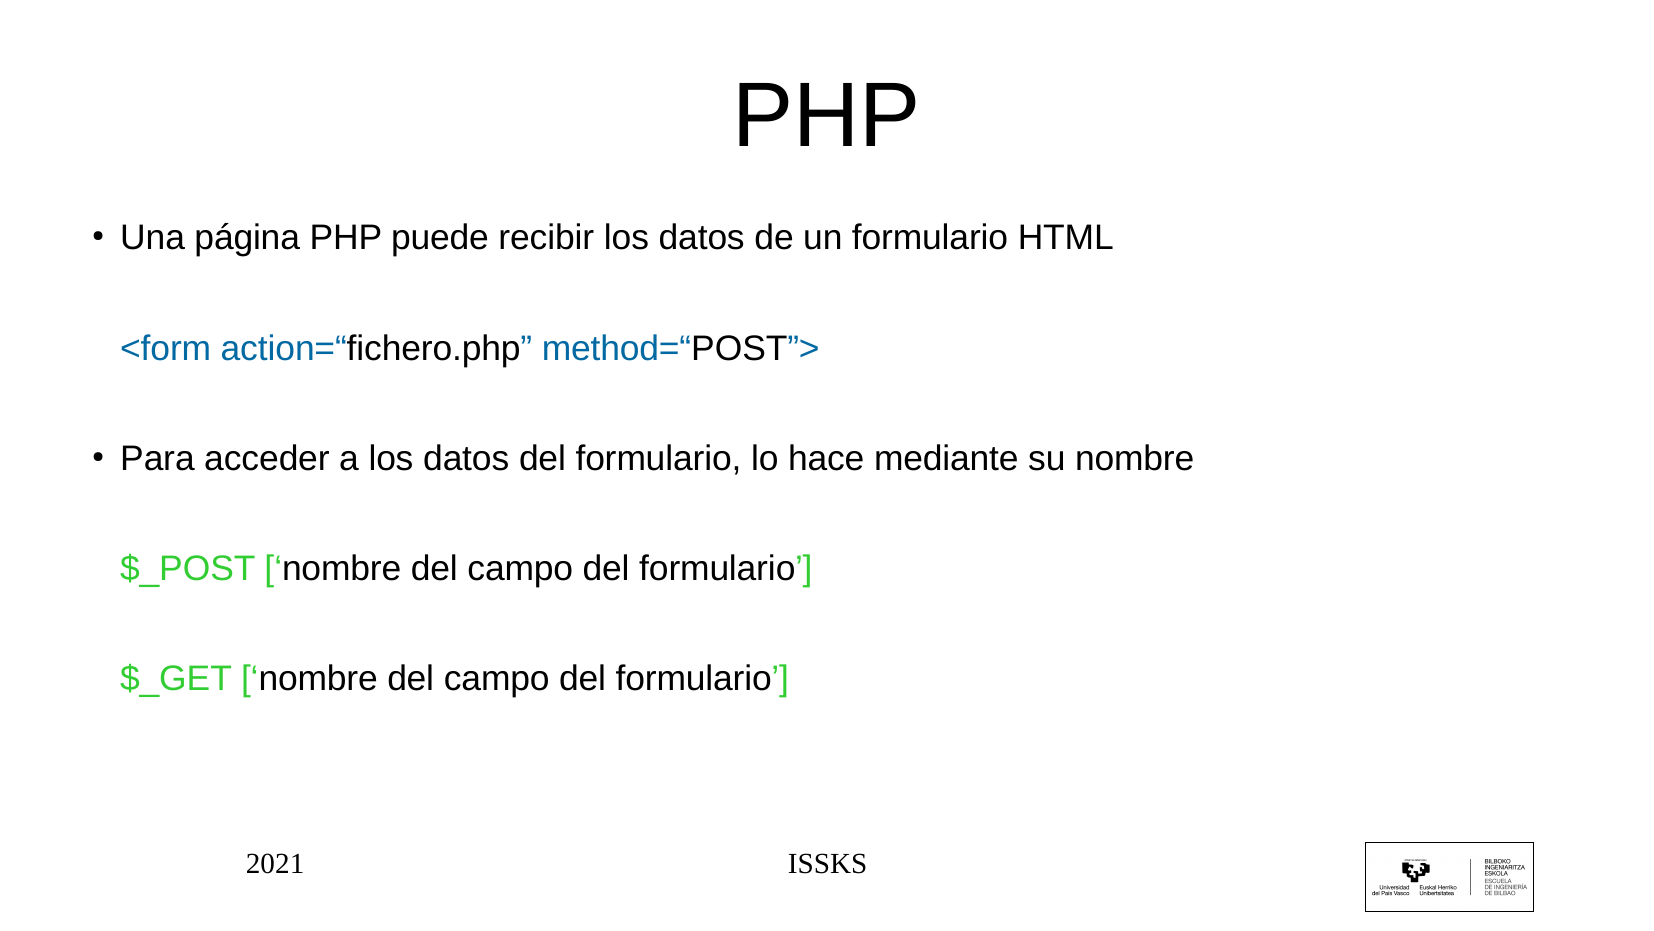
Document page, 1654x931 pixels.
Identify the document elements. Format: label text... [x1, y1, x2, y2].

picture [1366, 843, 1533, 911]
list Una página PHP puede recibir los datos de un formulario HTML <form action=“fichero.php” method=“POST”> Para acceder a los datos del formulario, lo hace mediante su nombre $_POST [‘nombre del campo del formulario’] $_GET [‘nombre del campo del formulario’] [82, 217, 1456, 706]
title PHP [82, 37, 1571, 193]
